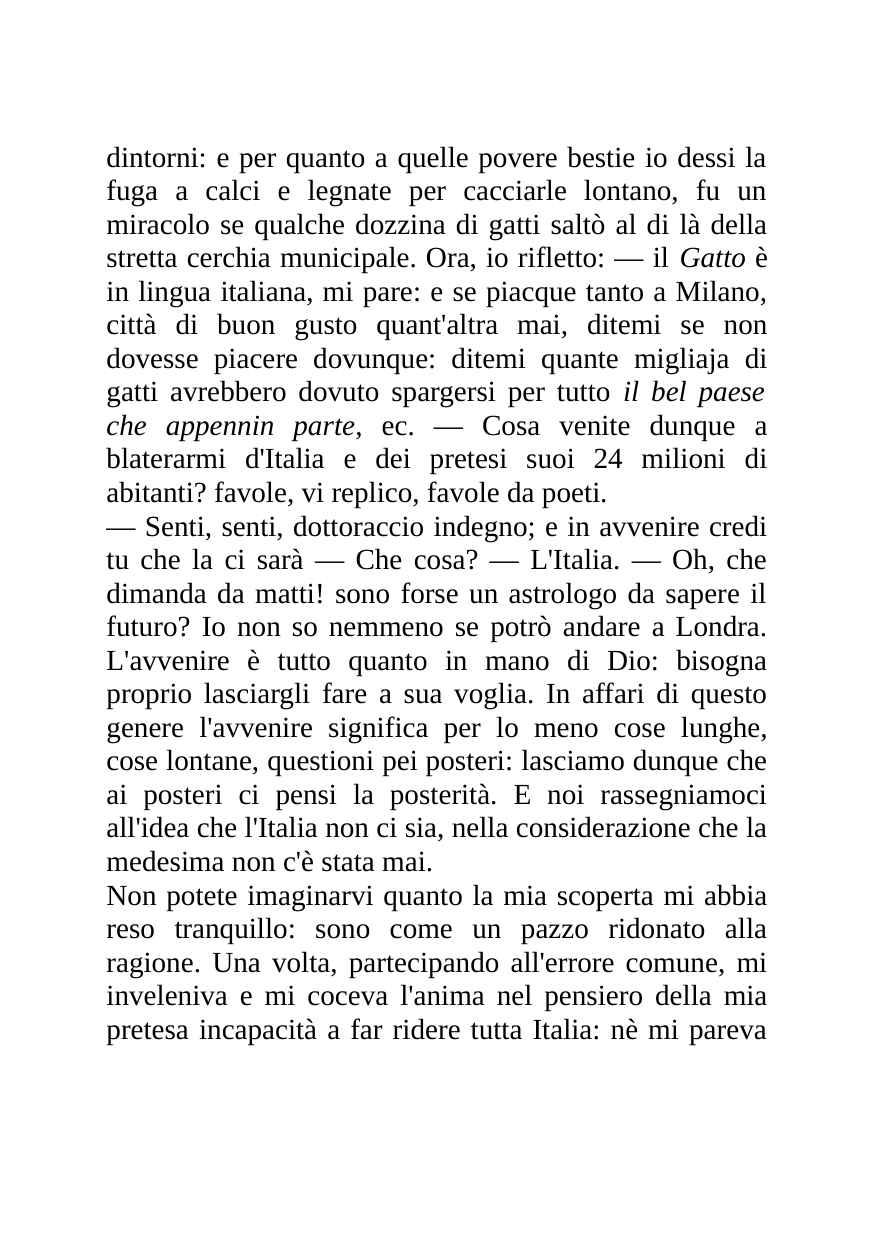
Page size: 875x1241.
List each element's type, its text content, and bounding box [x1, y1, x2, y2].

text dintorni: e per quanto a quelle povere bestie io dessi la fuga a calci e legnate per cacciarle lontano, fu un miracolo se qualche dozzina di gatti saltò al di là della stretta cerchia municipale. Ora, io rifletto: ― il Gatto è in lingua italiana, mi pare: e se piacque tanto a Milano, città di buon gusto quant'altra mai, ditemi se non dovesse piacere dovunque: ditemi quante migliaja di gatti avrebbero dovuto spargersi per tutto il bel paese che appennin parte, ec. ― Cosa venite dunque a blaterarmi d'Italia e dei pretesi suoi 24 milioni di abitanti? favole, vi replico, favole da poeti. [106, 140, 768, 509]
text Non potete imaginarvi quanto la mia scoperta mi abbia reso tranquillo: sono come un pazzo ridonato alla ragione. Una volta, partecipando all'errore comune, mi inveleniva e mi coceva l'anima nel pensiero della mia pretesa incapacità a far ridere tutta Italia: nè mi pareva [106, 878, 768, 1045]
text ― Senti, senti, dottoraccio indegno; e in avvenire credi tu che la ci sarà ― Che cosa? ― L'Italia. ― Oh, che dimanda da matti! sono forse un astrologo da sapere il futuro? Io non so nemmeno se potrò andare a Londra. L'avvenire è tutto quanto in mano di Dio: bisogna proprio lasciargli fare a sua voglia. In affari di questo genere l'avvenire significa per lo meno cose lunghe, cose lontane, questioni pei posteri: lasciamo dunque che ai posteri ci pensi la posterità. E noi rassegniamoci all'idea che l'Italia non ci sia, nella considerazione che la medesima non c'è stata mai. [106, 509, 768, 878]
